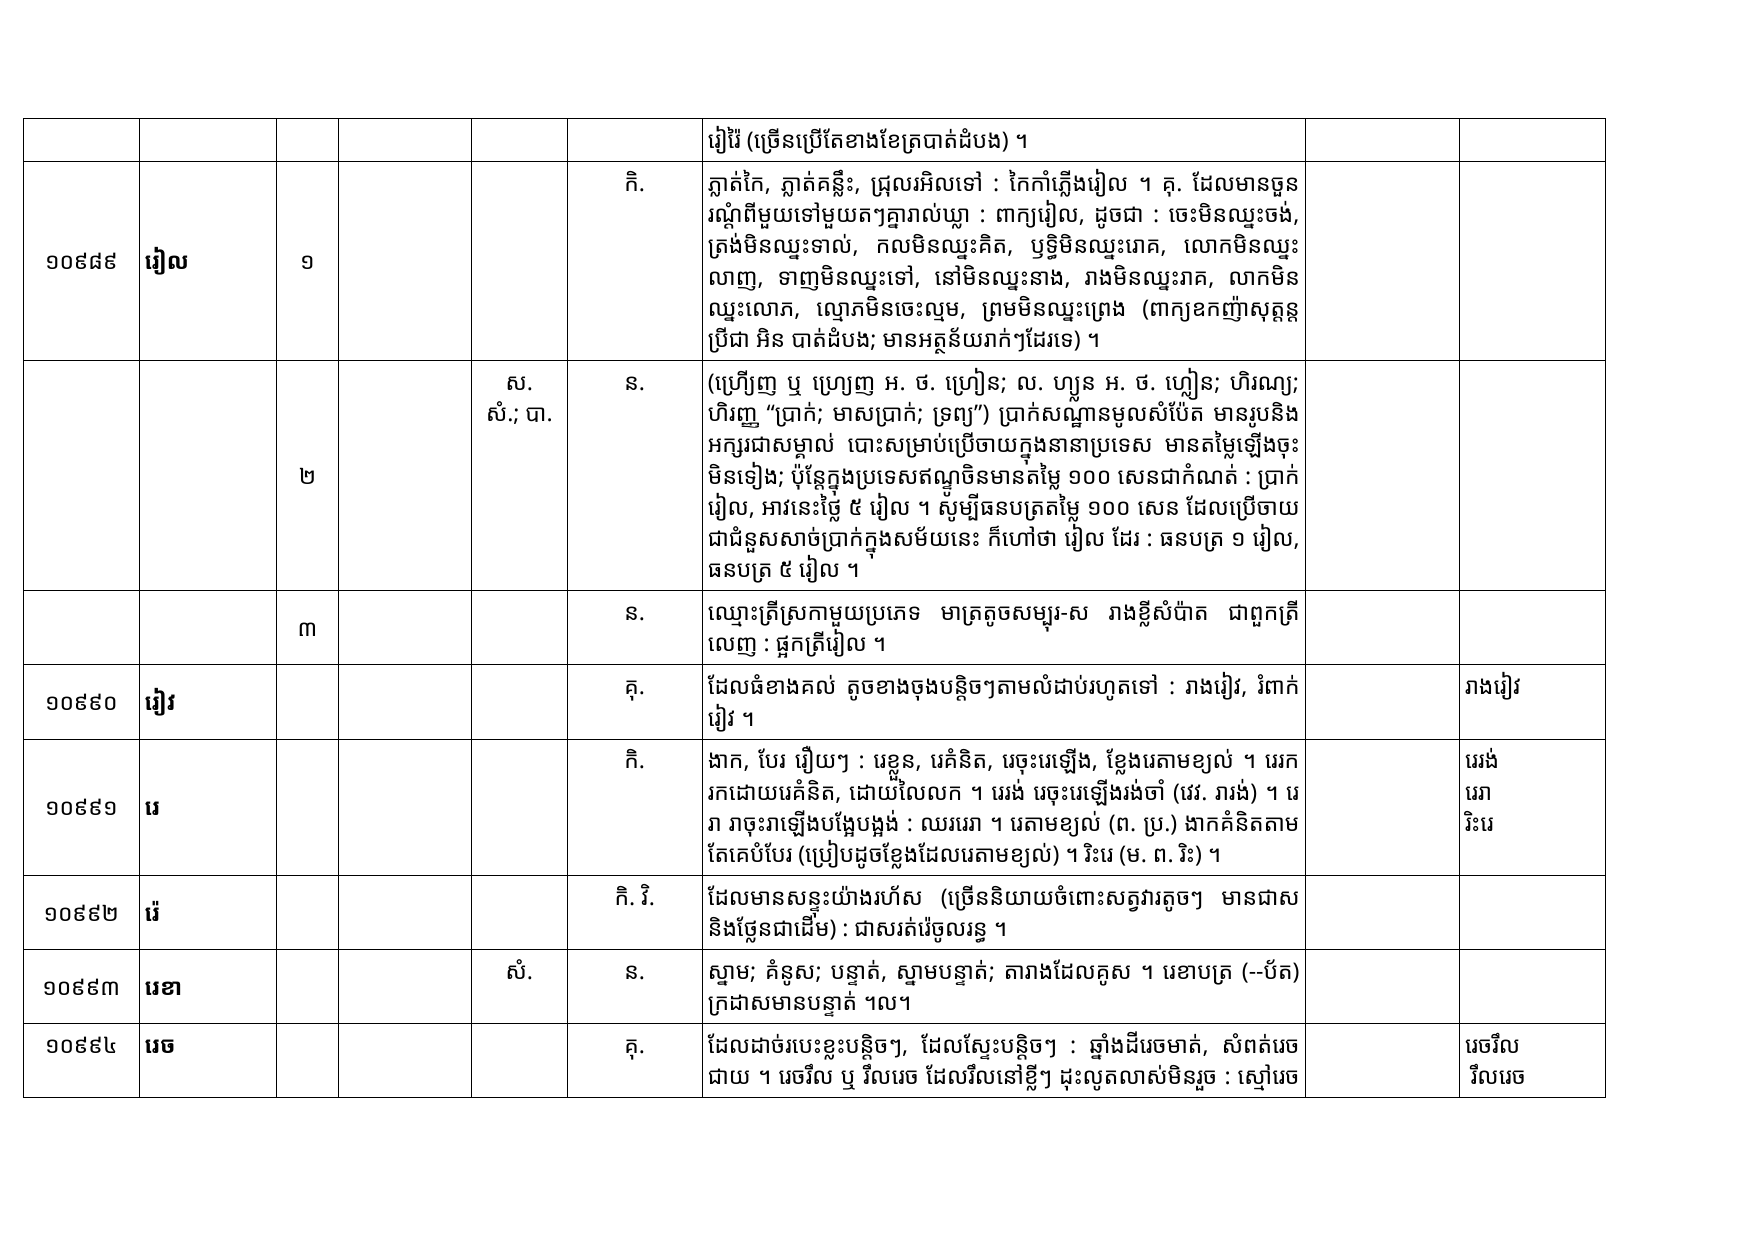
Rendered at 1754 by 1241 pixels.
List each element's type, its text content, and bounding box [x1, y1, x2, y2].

table_cell ភ្លាត់​កៃ, ភ្លាត់​គន្លឹះ, ជ្រុល​រអិល​ទៅ : កៃ​កាំភ្លើង​រៀល ។ គុ. ដែល​មាន​ចួន​រណ្ដំ​ពី​មួយ​ទៅ​មួយ​ត​ៗ​គ្នា​រាល់​ឃ្លា : ពាក្យ​រៀល, ដូច​ជា : ចេះ​មិន​ឈ្នះ​ចង់, ត្រង់​មិន​ឈ្នះ​ទាល់, កល​មិន​ឈ្នះ​គិត, ឫទ្ធិ​មិន​ឈ្នះ​រោគ, លោក​មិន​ឈ្នះ​លាញ, ទាញ​មិន​ឈ្នះ​ទៅ, នៅ​មិន​ឈ្នះ​នាង, រាង​មិន​ឈ្នះ​រាគ, លាក​មិន​ឈ្នះ​លោភ, ល្មោភ​មិន​ចេះ​ល្មម, ព្រម​មិន​ឈ្នះ​ព្រេង (ពាក្យ​ឧកញ៉ា​សុត្តន្ត​ប្រីជា អិន បាត់ដំបង; មាន​អត្ថន័យ​រាក់​ៗ​ដែរ​ទេ) ។ [703, 162, 1305, 360]
table_cell គុ. [568, 1024, 702, 1097]
table_cell [568, 119, 702, 161]
table_cell [472, 591, 567, 664]
table_cell កិ. [568, 162, 702, 360]
table_cell [339, 876, 471, 949]
table_cell ១០៩៨៩ [24, 162, 139, 360]
table_cell ១០៩៩០ [24, 665, 139, 738]
table_cell [277, 876, 338, 949]
table_cell [472, 119, 567, 161]
table_cell [24, 591, 139, 664]
table_cell [140, 591, 276, 664]
table_cell ដែល​ដាច់​របេះ​ខ្លះ​បន្តិច​ៗ, ដែល​ស្ទែះ​បន្តិច​ៗ : ឆ្នាំង​ដី​រេច​មាត់, សំពត់​រេច​ជាយ ។ រេច​រឹល ឬ រឹល​រេច ដែល​រឹល​នៅ​ខ្លី​ៗ ដុះ​លូត​លាស់​មិន​រួច : ស្មៅ​រេច​ [703, 1024, 1305, 1097]
table_cell [1306, 950, 1459, 1023]
table_cell [1460, 591, 1605, 664]
table_cell រាង​រៀវ [1460, 665, 1605, 738]
table_cell ដែល​ធំ​ខាង​គល់ តូច​ខាង​ចុង​បន្តិច​ៗ​តាម​លំដាប់​រហូត​ទៅ : រាង​រៀវ, រំពាក់​រៀវ ។ [703, 665, 1305, 738]
table_cell [472, 665, 567, 738]
table_cell [1306, 162, 1459, 360]
table_cell ឈ្មោះ​ត្រី​ស្រកា​មួយ​ប្រភេទ មាត្រ​តូច​សម្បុរ-ស រាង​ខ្លី​សំប៉ាត ជា​ពួក​ត្រី​លេញ : ផ្អក​ត្រី​រៀល ។ [703, 591, 1305, 664]
table_cell [140, 119, 276, 161]
table_cell [1306, 665, 1459, 738]
table_cell រ៉េ [140, 876, 276, 949]
table_cell [472, 162, 567, 360]
table_cell ១០៩៩១ [24, 740, 139, 875]
table_cell [339, 591, 471, 664]
table_cell រេច​រឹល រឹល​រេច [1460, 1024, 1605, 1097]
table_cell ន. [568, 591, 702, 664]
table_cell [339, 665, 471, 738]
table_cell [472, 740, 567, 875]
table_cell [339, 361, 471, 590]
table_cell [24, 361, 139, 590]
table_cell [1460, 876, 1605, 949]
table_cell រៀវ [140, 665, 276, 738]
table_cell រៀល [140, 162, 276, 360]
table_cell [140, 361, 276, 590]
table_cell ៣ [277, 591, 338, 664]
table_cell ១ [277, 162, 338, 360]
table_cell [472, 876, 567, 949]
table_cell [339, 1024, 471, 1097]
table_cell ដែល​មាន​សន្ទុះ​យ៉ាង​រហ័ស (ច្រើន​និយាយ​​ចំពោះ​សត្វ​វារ​តូច​ៗ មាន​ជាស​និង​ថ្លែន​ជាដើម) : ជាស​រត់​រ៉េ​ចូល​រន្ធ ។ [703, 876, 1305, 949]
table_cell [277, 119, 338, 161]
table_cell រេ​រង់ រេ​រា រិះ​រេ [1460, 740, 1605, 875]
table_cell ស្នាម; គំនូស; បន្ទាត់, ស្នាម​បន្ទាត់; តារាង​ដែល​គូស ។ រេខា​បត្រ (--ប័ត) ក្រដាស​មាន​បន្ទាត់ ។ល។ [703, 950, 1305, 1023]
table_cell ងាក, បែរ រឿយ​ៗ : រេ​ខ្លួន, រេ​គំនិត, រេ​ចុះ​រេ​ឡើង, ខ្លែង​រេ​តាម​ខ្យល់ ។ រេ​រក រក​ដោយ​រេ​គំនិត, ដោយ​លៃ​លក ។ រេ​រង់ រេ​ចុះ​រេ​ឡើង​រង់​ចាំ (វេវ. រារង់) ។ រេ​រា រា​ចុះ​រា​ឡើង​បង្អែ​បង្អង់ : ឈរ​រេ​រា ។ រេ​តាម​ខ្យល់ (ព. ប្រ.) ងាក​គំនិត​តាម​តែ​គេ​បំបែរ (ប្រៀប​ដូច​ខ្លែង​ដែល​រេ​តាម​ខ្យល់) ។ រិះ​រេ (ម. ព. រិះ) ។ [703, 740, 1305, 875]
table_cell [277, 665, 338, 738]
table_cell [472, 1024, 567, 1097]
table_cell [339, 119, 471, 161]
table_cell រេខា [140, 950, 276, 1023]
table_cell [339, 162, 471, 360]
table_cell [1306, 876, 1459, 949]
table_cell [1306, 591, 1459, 664]
table_cell [339, 740, 471, 875]
table_cell ១០៩៩២ [24, 876, 139, 949]
table_cell [1460, 361, 1605, 590]
table_cell [277, 1024, 338, 1097]
table_cell [24, 119, 139, 161]
table_cell [1306, 361, 1459, 590]
table_cell [1306, 1024, 1459, 1097]
table_cell [1306, 740, 1459, 875]
table_cell [1460, 119, 1605, 161]
table_cell ស. សំ.; បា. [472, 361, 567, 590]
table_cell ន. [568, 361, 702, 590]
table_cell ១០៩៩៤ [24, 1024, 139, 1097]
table_cell រេច [140, 1024, 276, 1097]
table_cell [277, 950, 338, 1023]
table_cell សំ. [472, 950, 567, 1023]
table_cell [339, 950, 471, 1023]
table_cell [277, 740, 338, 875]
table_cell កិ. វិ. [568, 876, 702, 949]
table_cell (ហ្រើ្យញ ឬ ហ្រេ្យញ អ. ថ. ហ្រៀន; ល. ហ្យ្លន អ. ថ. ហ្លៀន; ហិរណ្យ; ហិរញ្ញ “ប្រាក់; មាស​ប្រាក់; ទ្រព្យ”) ប្រាក់​សណ្ឋាន​មូល​សំប៉ែត មាន​រូប​និង​អក្សរ​ជា​សម្គាល់ បោះ​សម្រាប់​ប្រើ​ចាយ​ក្នុង​នានា​ប្រទេស មាន​តម្លៃ​ឡើង​ចុះ​មិន​ទៀង; ប៉ុន្តែ​ក្នុង​ប្រទេស​ឥណ្ទូចិន​មាន​តម្លៃ ១០០ សេន​ជា​កំណត់ : ប្រាក់​រៀល, អាវ​នេះ​ថ្លៃ​ ៥ រៀល ។ សូម្បី​ធន​បត្រ​តម្លៃ ១០០ សេន ដែល​ប្រើ​ចាយ​ជា​ជំនួស​សាច់​ប្រាក់​ក្នុង​សម័យ​នេះ ក៏​ហៅ​ថា រៀល ដែរ : ធន​បត្រ ១ រៀល, ធន​បត្រ ៥ រៀល ។ [703, 361, 1305, 590]
table_cell ២ [277, 361, 338, 590]
table_cell គុ. [568, 665, 702, 738]
table_cell ១០៩៩៣ [24, 950, 139, 1023]
table_cell [1460, 162, 1605, 360]
table_cell រៀរ៉ៃ (ច្រើន​ប្រើ​តែ​ខាង​ខែត្រ​បាត់ដំបង) ។ [703, 119, 1305, 161]
table_cell ន. [568, 950, 702, 1023]
table_cell [1306, 119, 1459, 161]
table_cell រេ [140, 740, 276, 875]
table_cell [1460, 950, 1605, 1023]
table_cell កិ. [568, 740, 702, 875]
